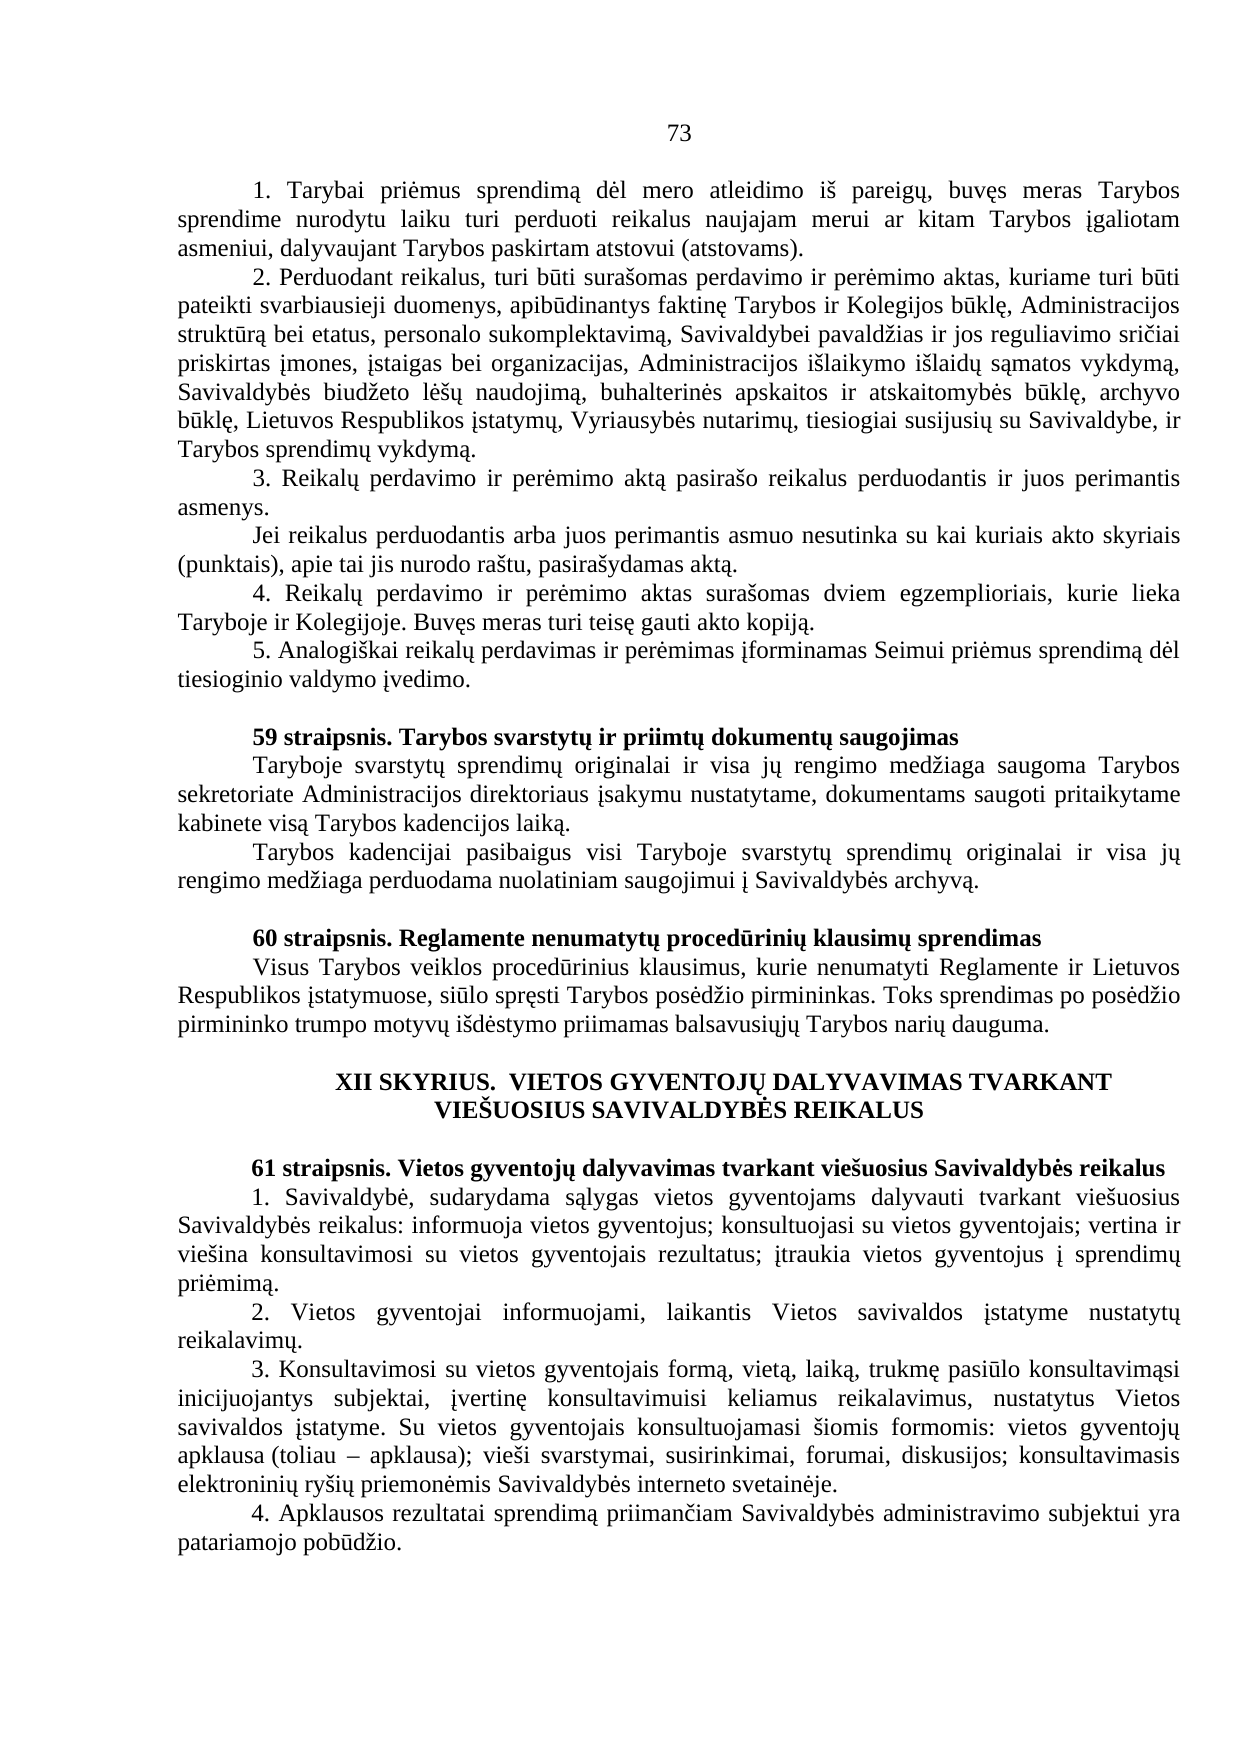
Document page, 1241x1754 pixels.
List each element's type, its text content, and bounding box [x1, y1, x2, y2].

text 61 straipsnis. Vietos gyventojų dalyvavimas tvarkant viešuosius Savivaldybės reikalus [177, 1153, 1181, 1182]
text XII SKYRIUS. VIETOS GYVENTOJŲ DALYVAVIMAS TVARKANT VIEŠUOSIUS SAVIVALDYBĖS REIKALUS [177, 1067, 1181, 1124]
text 59 straipsnis. Tarybos svarstytų ir priimtų dokumentų saugojimas [177, 722, 1181, 751]
text Tarybos kadencijai pasibaigus visi Taryboje svarstytų sprendimų originalai ir visa jų rengimo medžiaga perduodama nuolatiniam saugojimui į Savivaldybės archyvą. [177, 837, 1181, 894]
text 2. Perduodant reikalus, turi būti surašomas perdavimo ir perėmimo aktas, kuriame turi būti pateikti svarbiausieji duomenys, apibūdinantys faktinę Tarybos ir Kolegijos būklę, Administracijos struktūrą bei etatus, personalo sukomplektavimą, Savivaldybei pavaldžias ir jos reguliavimo sričiai priskirtas įmones, įstaigas bei organizacijas, Administracijos išlaikymo išlaidų sąmatos vykdymą, Savivaldybės biudžeto lėšų naudojimą, buhalterinės apskaitos ir atskaitomybės būklę, archyvo būklę, Lietuvos Respublikos įstatymų, Vyriausybės nutarimų, tiesiogiai susijusių su Savivaldybe, ir Tarybos sprendimų vykdymą. [177, 262, 1181, 463]
text Taryboje svarstytų sprendimų originalai ir visa jų rengimo medžiaga saugoma Tarybos sekretoriate Administracijos direktoriaus įsakymu nustatytame, dokumentams saugoti pritaikytame kabinete visą Tarybos kadencijos laiką. [177, 751, 1181, 837]
text 1. Savivaldybė, sudarydama sąlygas vietos gyventojams dalyvauti tvarkant viešuosius Savivaldybės reikalus: informuoja vietos gyventojus; konsultuojasi su vietos gyventojais; vertina ir viešina konsultavimosi su vietos gyventojais rezultatus; įtraukia vietos gyventojus į sprendimų priėmimą. [177, 1182, 1181, 1297]
text 4. Apklausos rezultatai sprendimą priimančiam Savivaldybės administravimo subjektui yra patariamojo pobūdžio. [177, 1498, 1181, 1556]
text Visus Tarybos veiklos procedūrinius klausimus, kurie nenumatyti Reglamente ir Lietuvos Respublikos įstatymuose, siūlo spręsti Tarybos posėdžio pirmininkas. Toks sprendimas po posėdžio pirmininko trumpo motyvų išdėstymo priimamas balsavusiųjų Tarybos narių dauguma. [177, 952, 1181, 1038]
text 3. Reikalų perdavimo ir perėmimo aktą pasirašo reikalus perduodantis ir juos perimantis asmenys. [177, 463, 1181, 521]
text 4. Reikalų perdavimo ir perėmimo aktas surašomas dviem egzemplioriais, kurie lieka Taryboje ir Kolegijoje. Buvęs meras turi teisę gauti akto kopiją. [177, 578, 1181, 636]
text 2. Vietos gyventojai informuojami, laikantis Vietos savivaldos įstatyme nustatytų reikalavimų. [177, 1297, 1181, 1354]
text 60 straipsnis. Reglamente nenumatytų procedūrinių klausimų sprendimas [177, 923, 1181, 952]
text 5. Analogiškai reikalų perdavimas ir perėmimas įforminamas Seimui priėmus sprendimą dėl tiesioginio valdymo įvedimo. [177, 636, 1181, 693]
text 1. Tarybai priėmus sprendimą dėl mero atleidimo iš pareigų, buvęs meras Tarybos sprendime nurodytu laiku turi perduoti reikalus naujajam merui ar kitam Tarybos įgaliotam asmeniui, dalyvaujant Tarybos paskirtam atstovui (atstovams). [177, 176, 1181, 262]
text 3. Konsultavimosi su vietos gyventojais formą, vietą, laiką, trukmę pasiūlo konsultavimąsi inicijuojantys subjektai, įvertinę konsultavimuisi keliamus reikalavimus, nustatytus Vietos savivaldos įstatyme. Su vietos gyventojais konsultuojamasi šiomis formomis: vietos gyventojų apklausa (toliau – apklausa); vieši svarstymai, susirinkimai, forumai, diskusijos; konsultavimasis elektroninių ryšių priemonėmis Savivaldybės interneto svetainėje. [177, 1354, 1181, 1498]
text Jei reikalus perduodantis arba juos perimantis asmuo nesutinka su kai kuriais akto skyriais (punktais), apie tai jis nurodo raštu, pasirašydamas aktą. [177, 521, 1181, 578]
